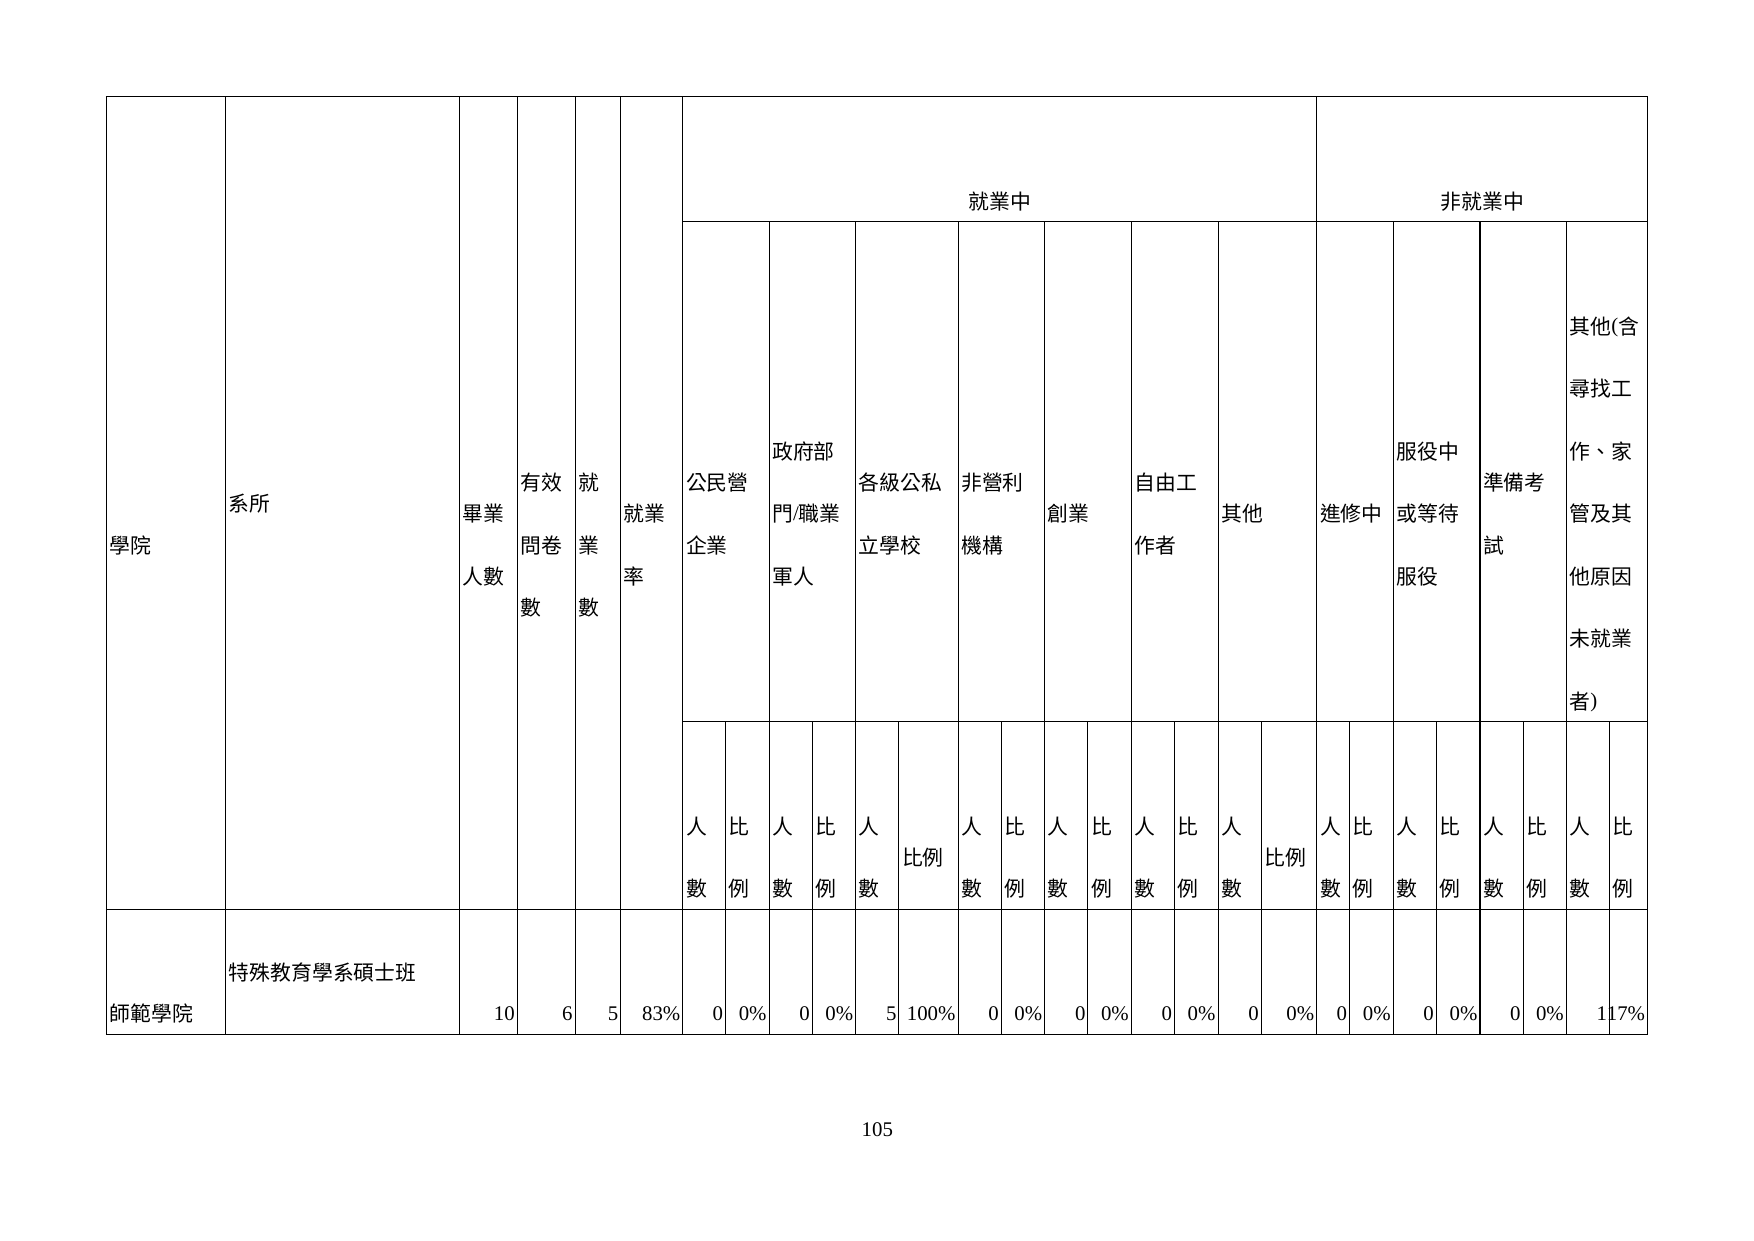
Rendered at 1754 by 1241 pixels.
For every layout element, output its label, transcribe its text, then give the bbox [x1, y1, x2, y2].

table_cell 83% [621, 910, 682, 1033]
table_cell 0 [959, 910, 1001, 1033]
table_cell 5 [576, 910, 620, 1033]
table_cell 比例 [1088, 722, 1131, 908]
table_cell 17% [1610, 910, 1647, 1033]
table_cell 師範學院 [107, 910, 225, 1033]
table_cell 比例 [1175, 722, 1218, 908]
table_header 就業數 [576, 97, 620, 908]
table_cell 人數 [1567, 722, 1609, 908]
table_cell 比例 [1350, 722, 1393, 908]
table_cell 準備考試 [1481, 222, 1566, 721]
table_cell 各級公私立學校 [856, 222, 958, 721]
table_cell 人數 [1132, 722, 1174, 908]
table_cell 0% [1437, 910, 1479, 1033]
table_cell 0% [1002, 910, 1044, 1033]
table_cell 創業 [1045, 222, 1131, 721]
table_cell 人數 [959, 722, 1001, 908]
table_cell 比例 [1002, 722, 1044, 908]
table_cell 0 [1132, 910, 1174, 1033]
table_cell 0 [770, 910, 812, 1033]
table_cell 5 [856, 910, 898, 1033]
table_header 就業率 [621, 97, 682, 908]
table_cell 比例 [899, 722, 958, 908]
table_cell 人數 [1045, 722, 1087, 908]
table_cell 進修中 [1317, 222, 1393, 721]
table_cell 0% [726, 910, 769, 1033]
table_cell 服役中或等待服役 [1394, 222, 1479, 721]
table_cell 人數 [1317, 722, 1349, 908]
table_cell 比例 [726, 722, 769, 908]
table_cell 人數 [1394, 722, 1436, 908]
table_cell 比例 [1262, 722, 1316, 908]
table_cell 政府部門/職業軍人 [770, 222, 855, 721]
table_header 就業中 [683, 97, 1316, 221]
table_header 非就業中 [1317, 97, 1647, 221]
table_cell 其他 [1219, 222, 1316, 721]
table_cell 0 [1219, 910, 1261, 1033]
table_cell 6 [518, 910, 575, 1033]
table_cell 0% [1175, 910, 1218, 1033]
table_cell 0% [1262, 910, 1316, 1033]
table_cell 比例 [1524, 722, 1566, 908]
table_cell 特殊教育學系碩士班 [226, 910, 459, 1033]
table_cell 自由工作者 [1132, 222, 1218, 721]
table_cell 人數 [683, 722, 725, 908]
table_cell 比例 [1610, 722, 1647, 908]
table_cell 人數 [1481, 722, 1523, 908]
table_cell 0% [1088, 910, 1131, 1033]
table_cell 人數 [856, 722, 898, 908]
table_cell 0 [1481, 910, 1523, 1033]
table_header 有效問卷數 [518, 97, 575, 908]
table_cell 人數 [1219, 722, 1261, 908]
table_cell 0 [1045, 910, 1087, 1033]
table_cell 0% [1524, 910, 1566, 1033]
table_cell 人數 [770, 722, 812, 908]
table_header 學院 [107, 97, 225, 908]
table_cell 0 [1317, 910, 1349, 1033]
table_cell 1 [1567, 910, 1609, 1033]
table_cell 其他(含尋找工作、家管及其他原因未就業者) [1567, 222, 1647, 721]
table_cell 非營利機構 [959, 222, 1044, 721]
table_header 系所 [226, 97, 459, 908]
table_cell 100% [899, 910, 958, 1033]
table_cell 比例 [1437, 722, 1479, 908]
table_cell 公民營企業 [683, 222, 769, 721]
table_cell 0% [1350, 910, 1393, 1033]
table_cell 10 [460, 910, 517, 1033]
table_cell 0 [683, 910, 725, 1033]
table_cell 0 [1394, 910, 1436, 1033]
table_cell 比例 [813, 722, 855, 908]
table_header 畢業人數 [460, 97, 517, 908]
table_cell 0% [813, 910, 855, 1033]
